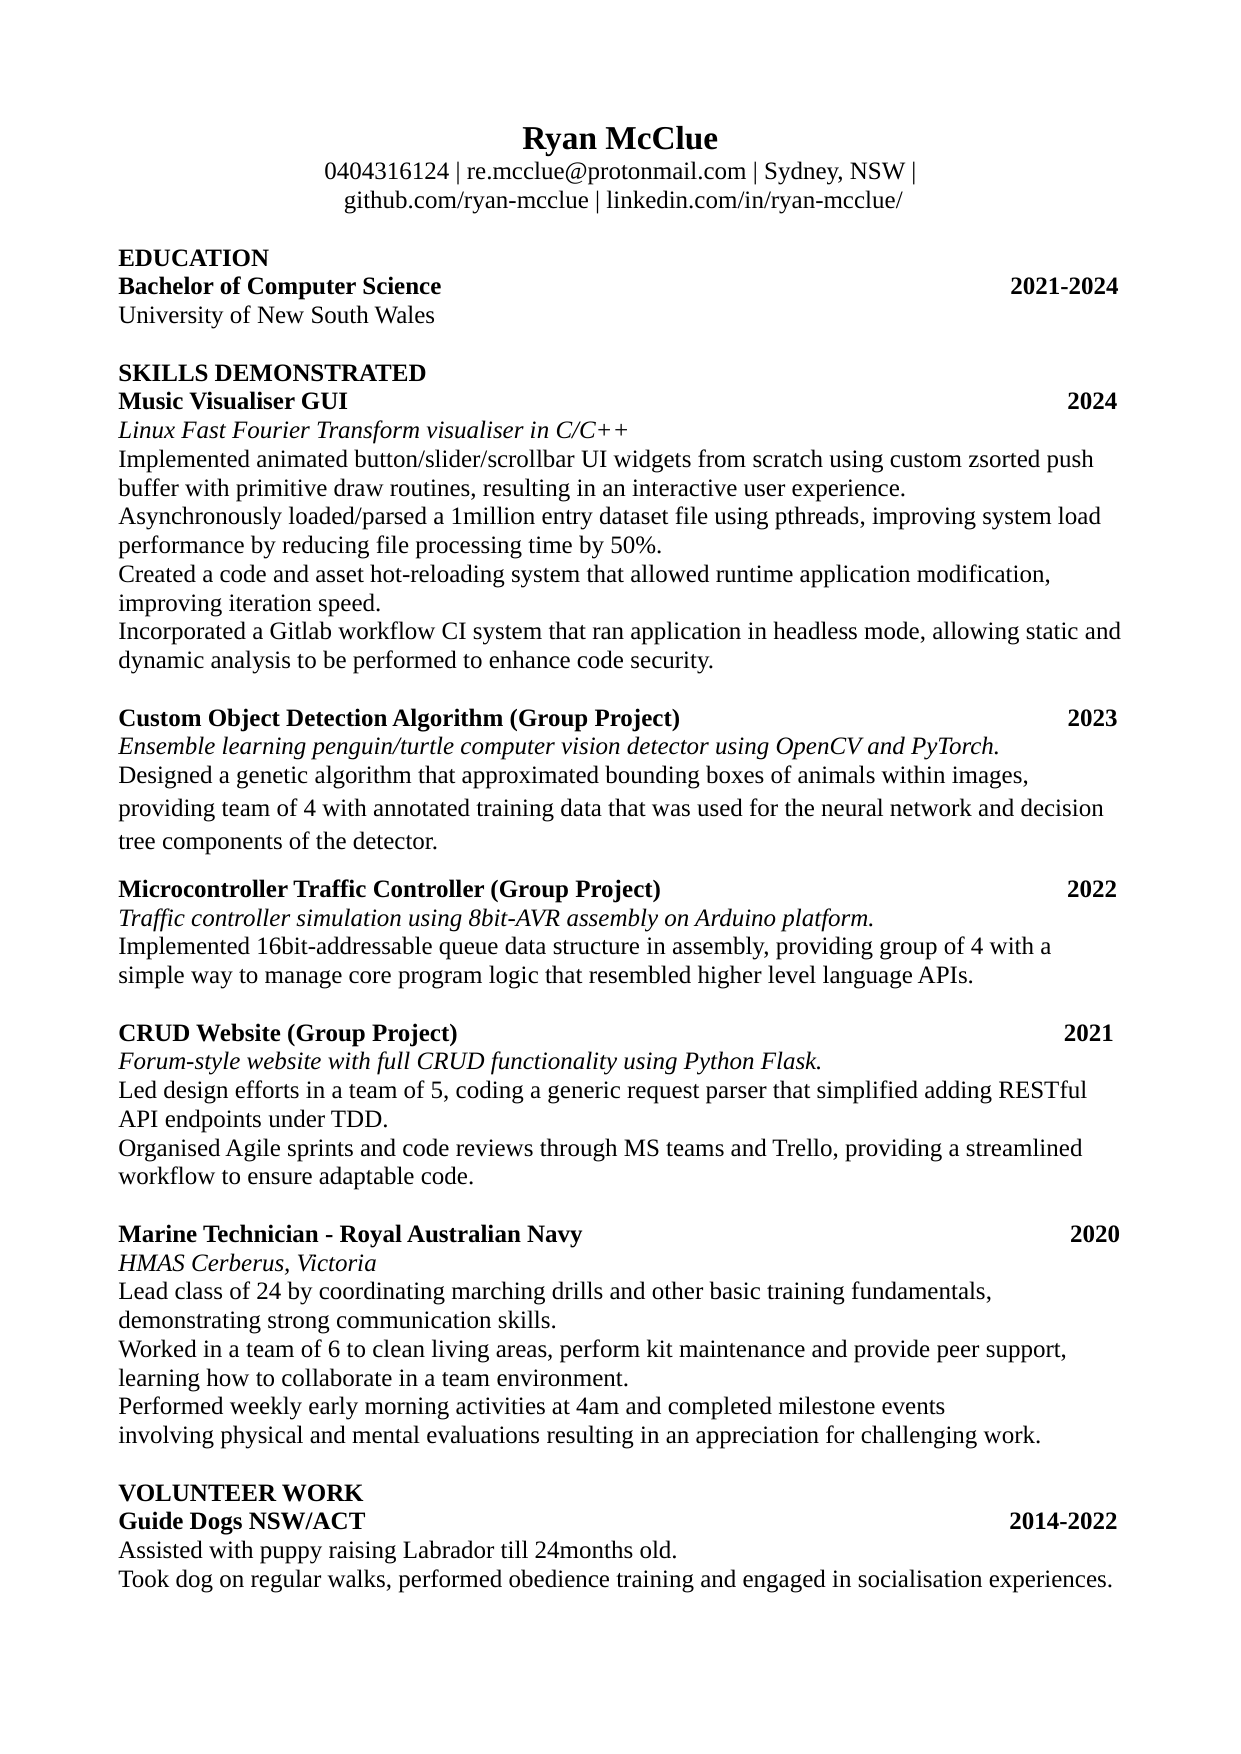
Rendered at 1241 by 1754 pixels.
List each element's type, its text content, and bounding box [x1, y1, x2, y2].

text Ryan McClue [118, 118, 1122, 156]
text Bachelor of Computer Science 2021-2024 [118, 271, 1122, 300]
text Implemented 16bit-addressable queue data structure in assembly, providing group of 4 with a simple way to manage core program logic that resembled higher level language APIs. [118, 931, 1122, 989]
text VOLUNTEER WORK [118, 1478, 1122, 1506]
text Guide Dogs NSW/ACT 2014-2022 [118, 1506, 1122, 1535]
text 0404316124 | re.mcclue@protonmail.com | Sydney, NSW | [118, 156, 1122, 185]
text Organised Agile sprints and code reviews through MS teams and Trello, providing a streamlined workflow to ensure adaptable code. [118, 1133, 1122, 1190]
text Custom Object Detection Algorithm (Group Project) 2023 [118, 703, 1122, 731]
text involving physical and mental evaluations resulting in an appreciation for challenging work. [118, 1420, 1122, 1449]
text CRUD Website (Group Project) 2021 [118, 1018, 1122, 1046]
text Worked in a team of 6 to clean living areas, perform kit maintenance and provide peer support, [118, 1334, 1122, 1363]
text Performed weekly early morning activities at 4am and completed milestone events [118, 1391, 1122, 1420]
text University of New South Wales [118, 300, 1122, 329]
text SKILLS DEMONSTRATED [118, 358, 1122, 386]
text github.com/ryan-mcclue | linkedin.com/in/ryan-mcclue/ [118, 185, 1122, 214]
text Implemented animated button/slider/scrollbar UI widgets from scratch using custom zsorted push buffer with primitive draw routines, resulting in an interactive user experience. [118, 444, 1122, 501]
text Microcontroller Traffic Controller (Group Project) 2022 [118, 874, 1122, 903]
text Traffic controller simulation using 8bit-AVR assembly on Arduino platform. [118, 903, 1122, 931]
text Took dog on regular walks, performed obedience training and engaged in socialisation experiences. [118, 1564, 1122, 1593]
text Marine Technician - Royal Australian Navy 2020 [118, 1219, 1122, 1248]
text Lead class of 24 by coordinating marching drills and other basic training fundamentals, [118, 1276, 1122, 1305]
text Designed a genetic algorithm that approximated bounding boxes of animals within images, providing team of 4 with annotated training data that was used for the neural network and decision tree components of the detector. [118, 760, 1122, 855]
text Asynchronously loaded/parsed a 1million entry dataset file using pthreads, improving system load performance by reducing file processing time by 50%. [118, 501, 1122, 559]
text Incorporated a Gitlab workflow CI system that ran application in headless mode, allowing static and dynamic analysis to be performed to enhance code security. [118, 616, 1122, 674]
text Music Visualiser GUI 2024 [118, 386, 1122, 415]
text HMAS Cerberus, Victoria [118, 1248, 1122, 1276]
text Ensemble learning penguin/turtle computer vision detector using OpenCV and PyTorch. [118, 731, 1122, 760]
text Linux Fast Fourier Transform visualiser in C/C++ [118, 415, 1122, 444]
text EDUCATION [118, 243, 1122, 271]
text demonstrating strong communication skills. [118, 1305, 1122, 1334]
text Assisted with puppy raising Labrador till 24months old. [118, 1535, 1122, 1564]
text Created a code and asset hot-reloading system that allowed runtime application modification, improving iteration speed. [118, 559, 1122, 616]
text Forum-style website with full CRUD functionality using Python Flask. [118, 1046, 1122, 1075]
text learning how to collaborate in a team environment. [118, 1363, 1122, 1391]
text Led design efforts in a team of 5, coding a generic request parser that simplified adding RESTful API endpoints under TDD. [118, 1075, 1122, 1133]
